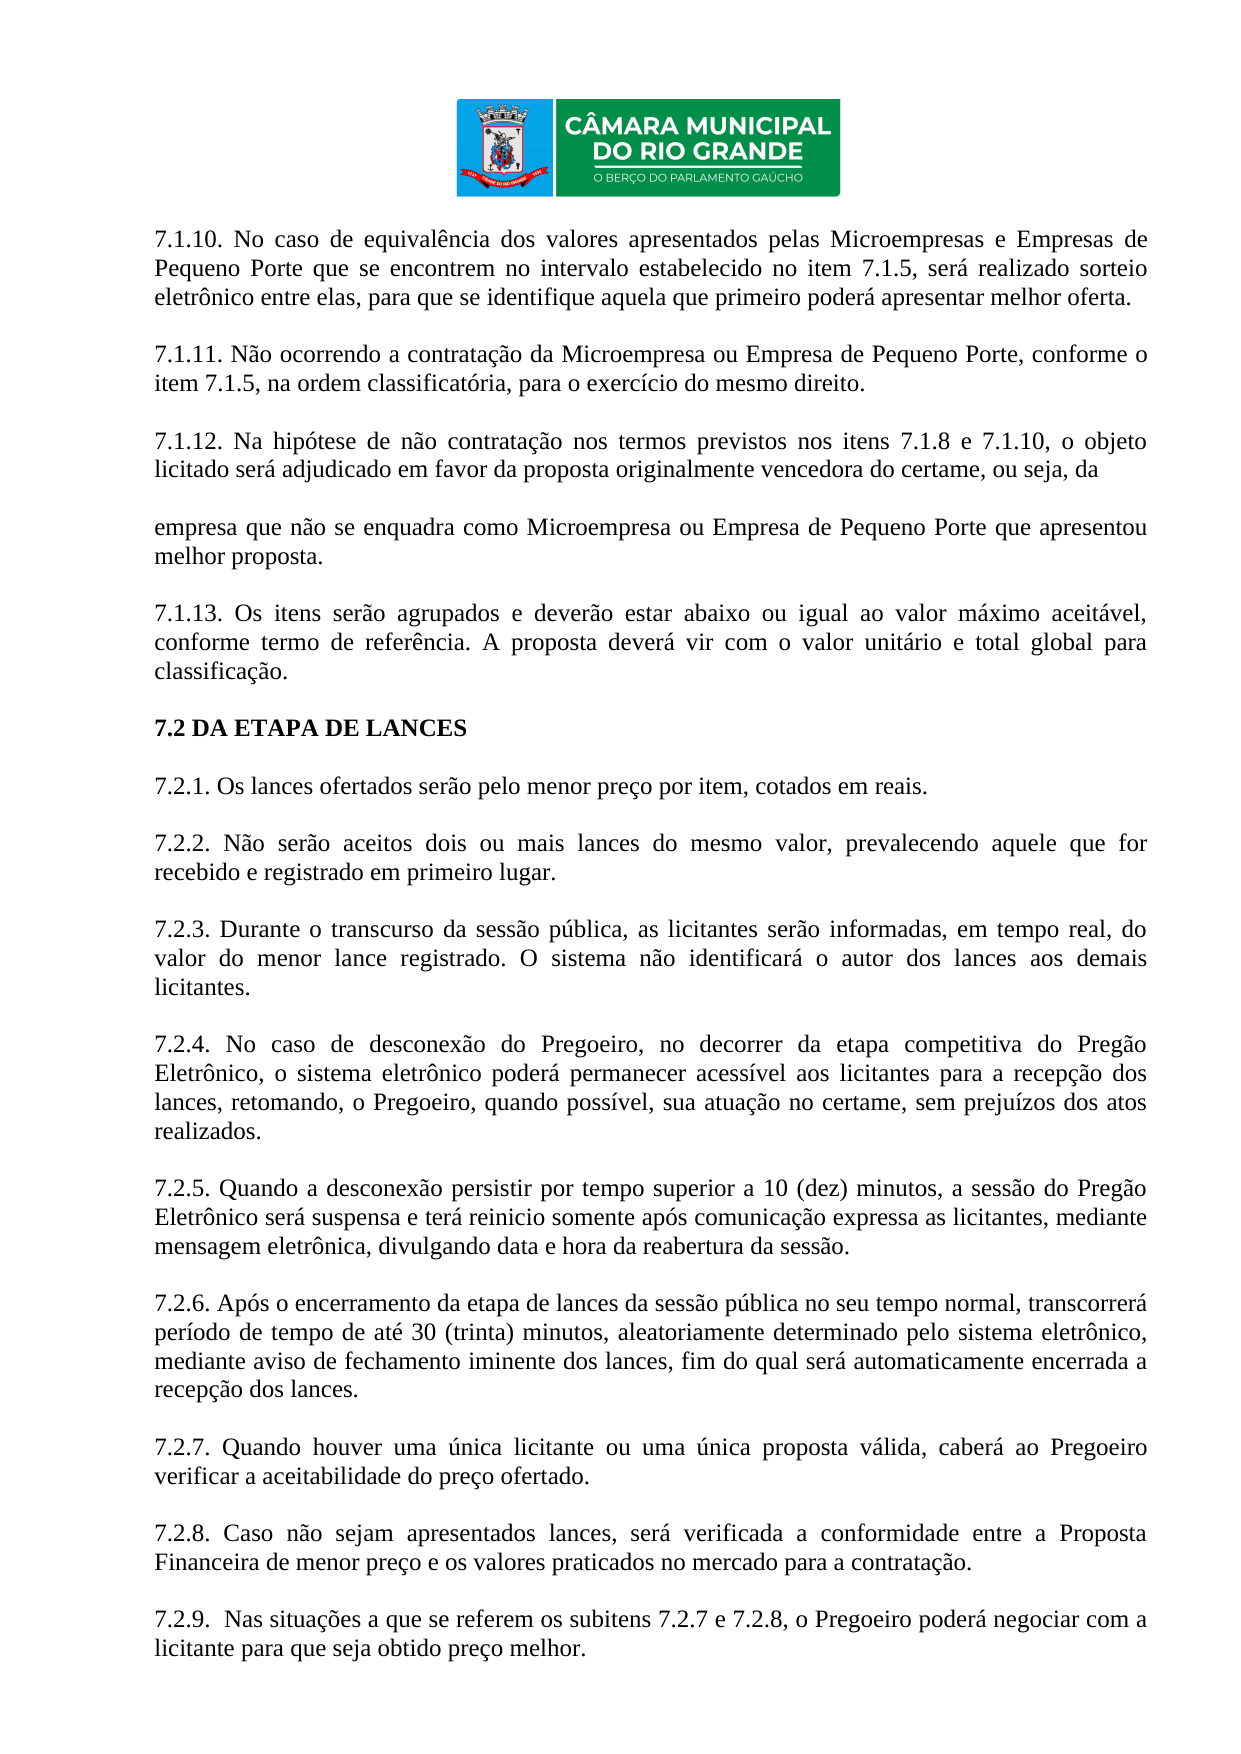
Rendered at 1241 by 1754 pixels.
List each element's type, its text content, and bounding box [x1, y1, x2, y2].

text 7.2.2. Não serão aceitos dois ou mais lances do mesmo valor, prevalecendo aquele que for recebido e registrado em primeiro lugar. [154, 828, 1148, 886]
text 7.2.5. Quando a desconexão persistir por tempo superior a 10 (dez) minutos, a sessão do Pregão Eletrônico será suspensa e terá reinicio somente após comunicação expressa as licitantes, mediante mensagem eletrônica, divulgando data e hora da reabertura da sessão. [154, 1173, 1148, 1259]
text 7.2.9. Nas situações a que se referem os subitens 7.2.7 e 7.2.8, o Pregoeiro poderá negociar com a licitante para que seja obtido preço melhor. [154, 1604, 1148, 1662]
text 7.2.8. Caso não sejam apresentados lances, será verificada a conformidade entre a Proposta Financeira de menor preço e os valores praticados no mercado para a contratação. [154, 1518, 1148, 1576]
picture [554, 99, 842, 197]
text 7.1.12. Na hipótese de não contratação nos termos previstos nos itens 7.1.8 e 7.1.10, o objeto licitado será adjudicado em favor da proposta originalmente vencedora do certame, ou seja, da [154, 426, 1148, 483]
text 7.1.10. No caso de equivalência dos valores apresentados pelas Microempresas e Empresas de Pequeno Porte que se encontrem no intervalo estabelecido no item 7.1.5, será realizado sorteio eletrônico entre elas, para que se identifique aquela que primeiro poderá apresentar melhor oferta. [154, 224, 1148, 311]
text 7.1.13. Os itens serão agrupados e deverão estar abaixo ou igual ao valor máximo aceitável, conforme termo de referência. A proposta deverá vir com o valor unitário e total global para classificação. [154, 598, 1148, 684]
picture [463, 168, 546, 187]
text 7.1.11. Não ocorrendo a contratação da Microempresa ou Empresa de Pequeno Porte, conforme o item 7.1.5, na ordem classificatória, para o exercício do mesmo direito. [154, 339, 1148, 397]
text 7.2.4. No caso de desconexão do Pregoeiro, no decorrer da etapa competitiva do Pregão Eletrônico, o sistema eletrônico poderá permanecer acessível aos licitantes para a recepção dos lances, retomando, o Pregoeiro, quando possível, sua atuação no certame, sem prejuízos dos atos realizados. [154, 1029, 1148, 1144]
text empresa que não se enquadra como Microempresa ou Empresa de Pequeno Porte que apresentou melhor proposta. [154, 512, 1148, 569]
text 7.2.3. Durante o transcurso da sessão pública, as licitantes serão informadas, em tempo real, do valor do menor lance registrado. O sistema não identificará o autor dos lances aos demais licitantes. [154, 914, 1148, 1001]
text 7.2.6. Após o encerramento da etapa de lances da sessão pública no seu tempo normal, transcorrerá período de tempo de até 30 (trinta) minutos, aleatoriamente determinado pelo sistema eletrônico, mediante aviso de fechamento iminente dos lances, fim do qual será automaticamente encerrada a recepção dos lances. [154, 1288, 1148, 1403]
picture [477, 105, 528, 174]
text 7.2.7. Quando houver uma única licitante ou uma única proposta válida, caberá ao Pregoeiro verificar a aceitabilidade do preço ofertado. [154, 1432, 1148, 1489]
text 7.2 DA ETAPA DE LANCES [154, 713, 1148, 742]
text 7.2.1. Os lances ofertados serão pelo menor preço por item, cotados em reais. [154, 771, 1148, 799]
